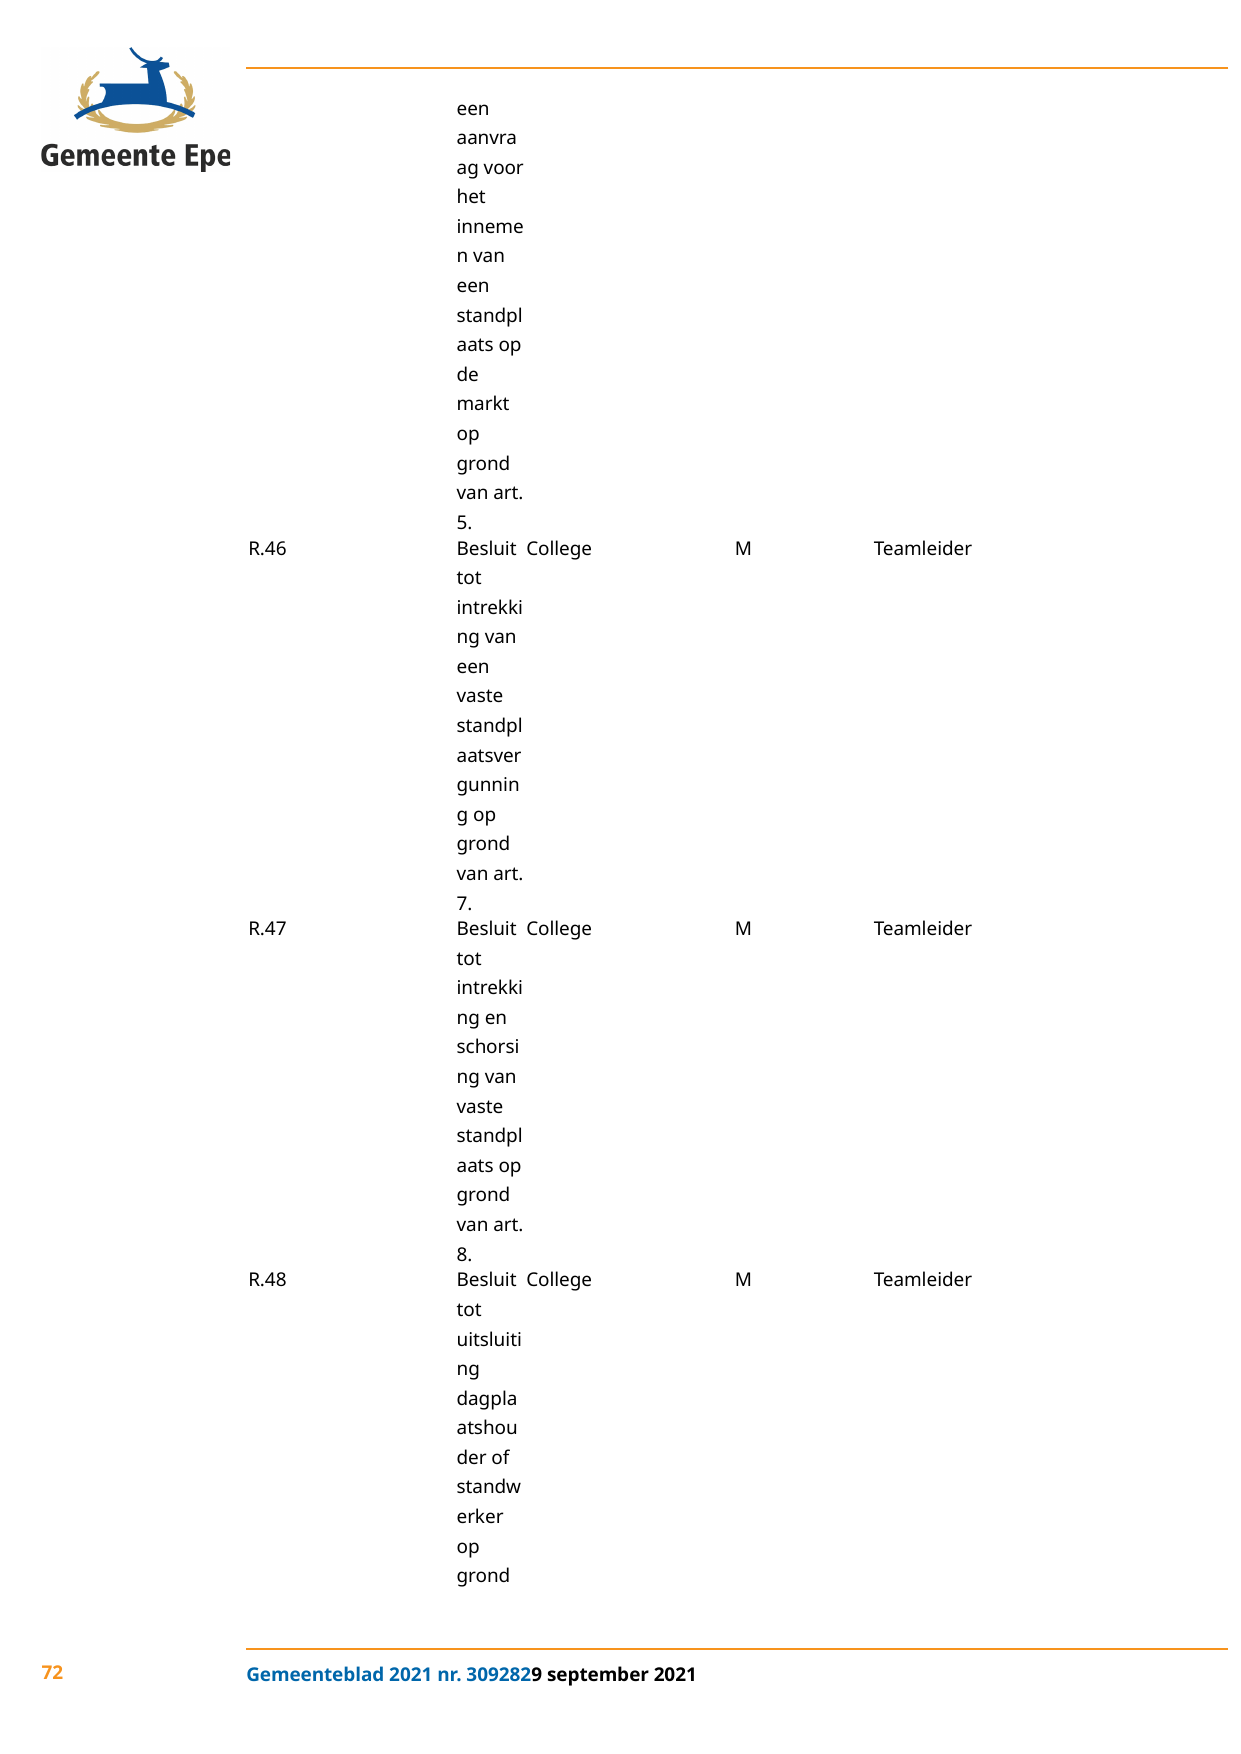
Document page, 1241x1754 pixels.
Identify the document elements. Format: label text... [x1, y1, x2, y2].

table_cell [874, 95, 1013, 535]
table_cell [735, 95, 873, 535]
table_cell [1013, 1267, 1082, 1588]
table_cell een aanvraag voor het innemen van een standplaats op de markt op grond van art. 5. [456, 95, 526, 535]
table_cell M [735, 535, 873, 915]
table_cell Teamleider [874, 535, 1013, 915]
table_cell Besluit tot intrekking en schorsing van vaste standplaats op grond van art. 8. [456, 915, 526, 1267]
table_cell M [735, 915, 873, 1267]
table_cell [1082, 1267, 1152, 1588]
table_cell R.47 [248, 915, 456, 1267]
table_cell College [526, 535, 734, 915]
table_cell [1082, 915, 1152, 1267]
table_cell [526, 95, 734, 535]
table_cell [1082, 535, 1152, 915]
table_cell [1082, 95, 1152, 535]
picture [41, 47, 231, 172]
table_cell College [526, 915, 734, 1267]
table_cell Teamleider [874, 1267, 1013, 1588]
table_cell Besluit tot intrekking van een vaste standplaatsvergunning op grond van art. 7. [456, 535, 526, 915]
table_cell [1013, 915, 1082, 1267]
table_cell M [735, 1267, 873, 1588]
table_cell Besluit tot uitsluiting dagplaatshouder of standwerker op grond [456, 1267, 526, 1588]
table_cell [1013, 535, 1082, 915]
table_cell College [526, 1267, 734, 1588]
table_cell [248, 95, 456, 535]
table_cell R.48 [248, 1267, 456, 1588]
table_cell R.46 [248, 535, 456, 915]
table_cell Teamleider [874, 915, 1013, 1267]
table_cell [1013, 95, 1082, 535]
